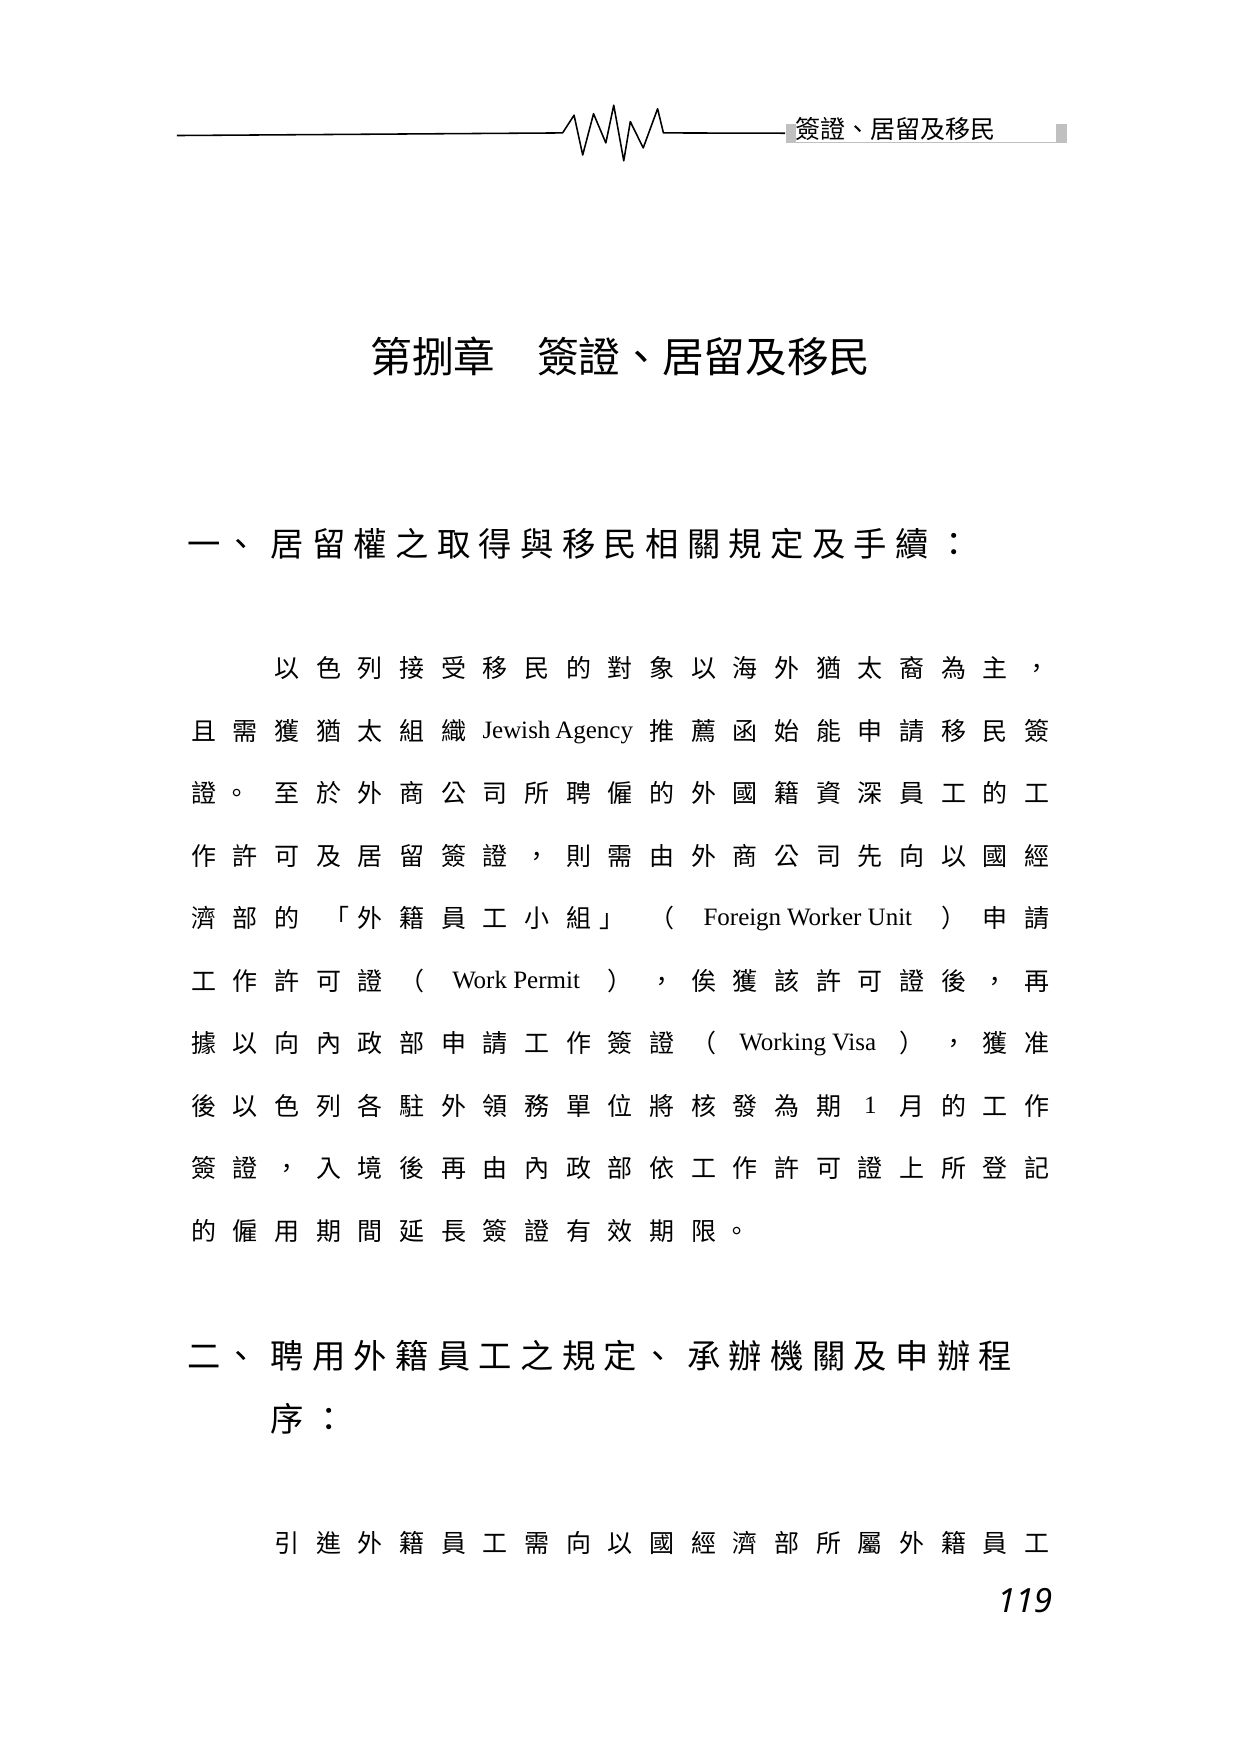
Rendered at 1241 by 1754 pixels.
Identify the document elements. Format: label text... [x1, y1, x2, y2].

text 一、居留權之取得與移民相關規定及手續： [183, 500, 1058, 563]
text 引進外籍員工需向以國經濟部所屬外籍員工 [183, 1500, 1058, 1563]
text 以色列接受移民的對象以海外猶太裔為主，且需獲猶太組織Jewish Agency推薦函始能申請移民簽證。至於外商公司所聘僱的外國籍資深員工的工作許可及居留簽證，則需由外商公司先向以國經濟部的「外籍員工小組」（Foreign Worker Unit）申請工作許可證（Work Permit），俟獲該許可證後，再據以向內政部申請工作簽證（Working Visa），獲准後以色列各駐外領務單位將核發為期1月的工作簽證，入境後再由內政部依工作許可證上所登記的僱用期間延長簽證有效期限。 [183, 625, 1058, 1250]
text 二、聘用外籍員工之規定、承辦機關及申辦程序： [183, 1313, 1058, 1438]
text 第捌章 簽證、居留及移民 [183, 313, 1058, 375]
